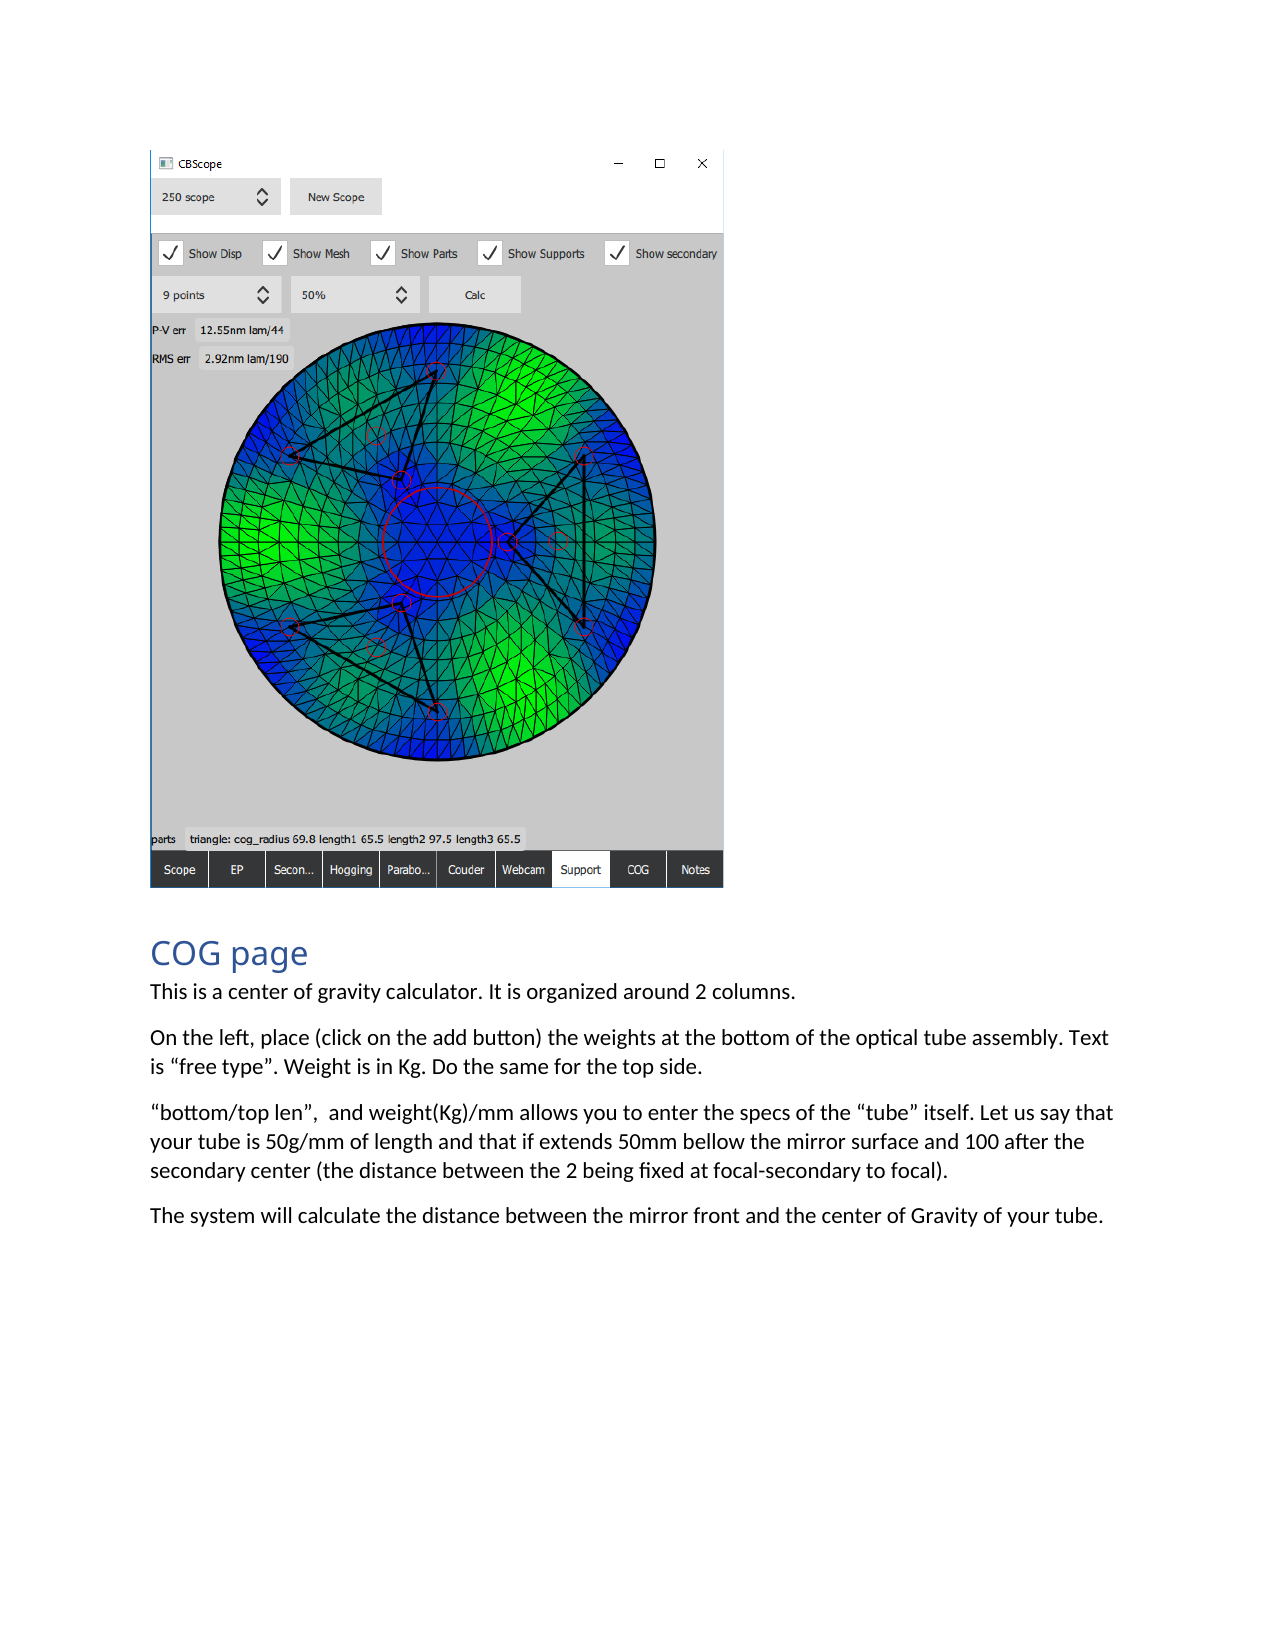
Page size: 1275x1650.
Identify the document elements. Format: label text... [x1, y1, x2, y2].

text “bottom/top len”, and weight(Kg)/mm allows you to enter the specs of the “tube” itself. Let us say that your tube is 50g/mm of length and that if extends 50mm bellow the mirror surface and 100 after the secondary center (the distance between the 2 being fixed at focal-secondary to focal). [150, 1098, 1125, 1184]
text The system will calculate the distance between the mirror front and the center of Gravity of your tube. [150, 1202, 1125, 1230]
text On the left, place (click on the add button) the weights at the bottom of the optical tube assembly. Text is “free type”. Weight is in Kg. Do the same for the top side. [150, 1023, 1125, 1080]
text This is a center of gravity calculator. It is organized around 2 columns. [150, 977, 1125, 1005]
subtitle COG page [150, 930, 1125, 976]
